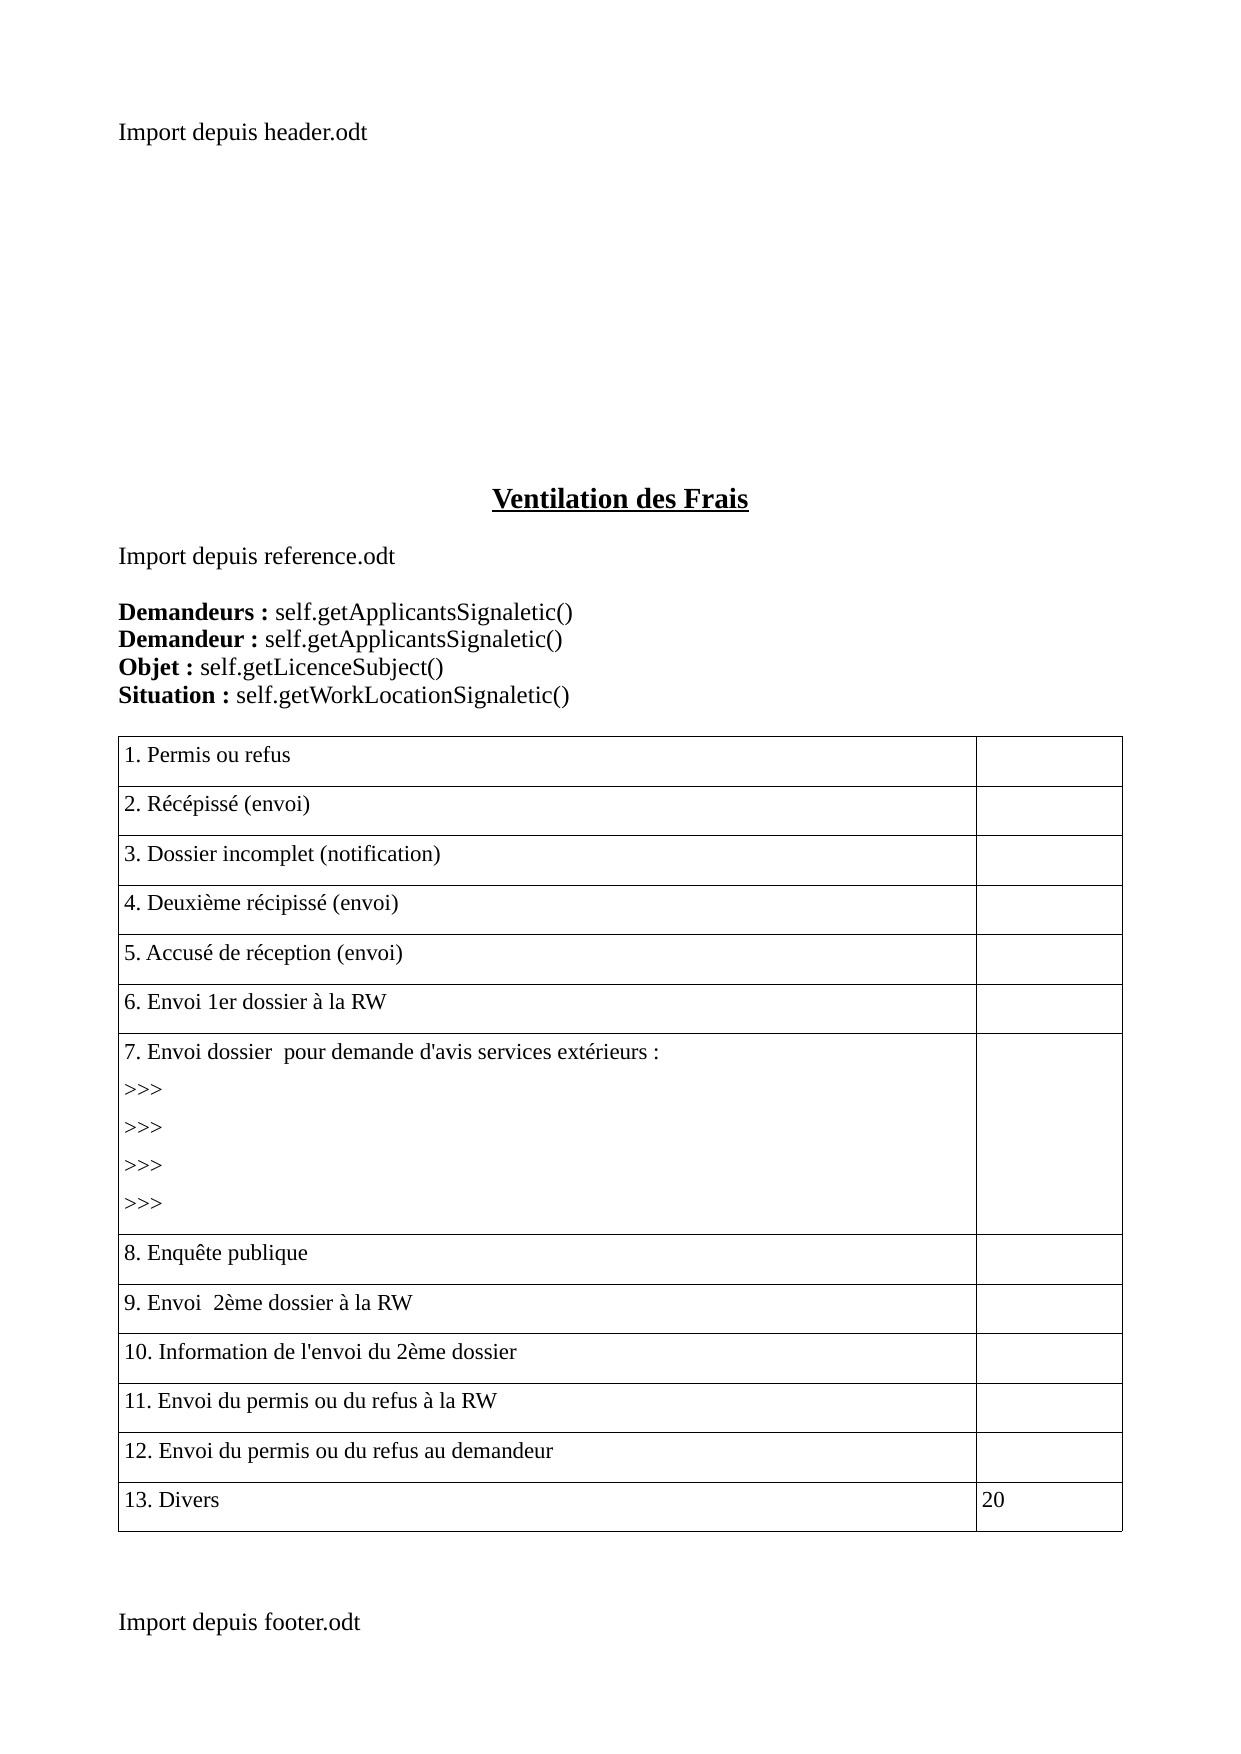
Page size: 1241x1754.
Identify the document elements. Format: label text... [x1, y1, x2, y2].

table_cell [977, 985, 1122, 1033]
table_cell [977, 935, 1122, 983]
table_cell 9. Envoi 2ème dossier à la RW [119, 1285, 976, 1333]
table_cell 2. Récépissé (envoi) [119, 787, 976, 835]
table_cell [977, 1334, 1122, 1383]
table_cell 11. Envoi du permis ou du refus à la RW [119, 1384, 976, 1432]
table_cell 8. Enquête publique [119, 1235, 976, 1284]
table_cell [977, 886, 1122, 934]
table_cell 4. Deuxième récipissé (envoi) [119, 886, 976, 934]
table_cell 7. Envoi dossier pour demande d'avis services extérieurs : >>> >>> >>> >>> [119, 1034, 976, 1234]
table_cell 10. Information de l'envoi du 2ème dossier [119, 1334, 976, 1383]
table_cell [977, 1034, 1122, 1234]
text Situation : self.getWorkLocationSignaletic() [118, 681, 1122, 708]
text Objet : self.getLicenceSubject() [118, 653, 1122, 681]
text Demandeur : self.getApplicantsSignaletic() [118, 625, 1122, 653]
table_cell 20 [977, 1483, 1122, 1531]
table_cell 12. Envoi du permis ou du refus au demandeur [119, 1433, 976, 1482]
table_cell [977, 787, 1122, 835]
table_cell 3. Dossier incomplet (notification) [119, 836, 976, 884]
table_header 1. Permis ou refus [119, 737, 976, 786]
title Ventilation des Frais [118, 482, 1122, 514]
table_cell 6. Envoi 1er dossier à la RW [119, 985, 976, 1033]
text Import depuis reference.odt [118, 542, 1122, 570]
table_cell [977, 1433, 1122, 1482]
table_cell [977, 1235, 1122, 1284]
table_cell 13. Divers [119, 1483, 976, 1531]
table_cell 5. Accusé de réception (envoi) [119, 935, 976, 983]
table_cell [977, 1285, 1122, 1333]
table_cell [977, 836, 1122, 884]
table_cell [977, 1384, 1122, 1432]
text Import depuis header.odt [118, 118, 539, 146]
text Demandeurs : self.getApplicantsSignaletic() [118, 598, 1122, 625]
table_header [977, 737, 1122, 786]
